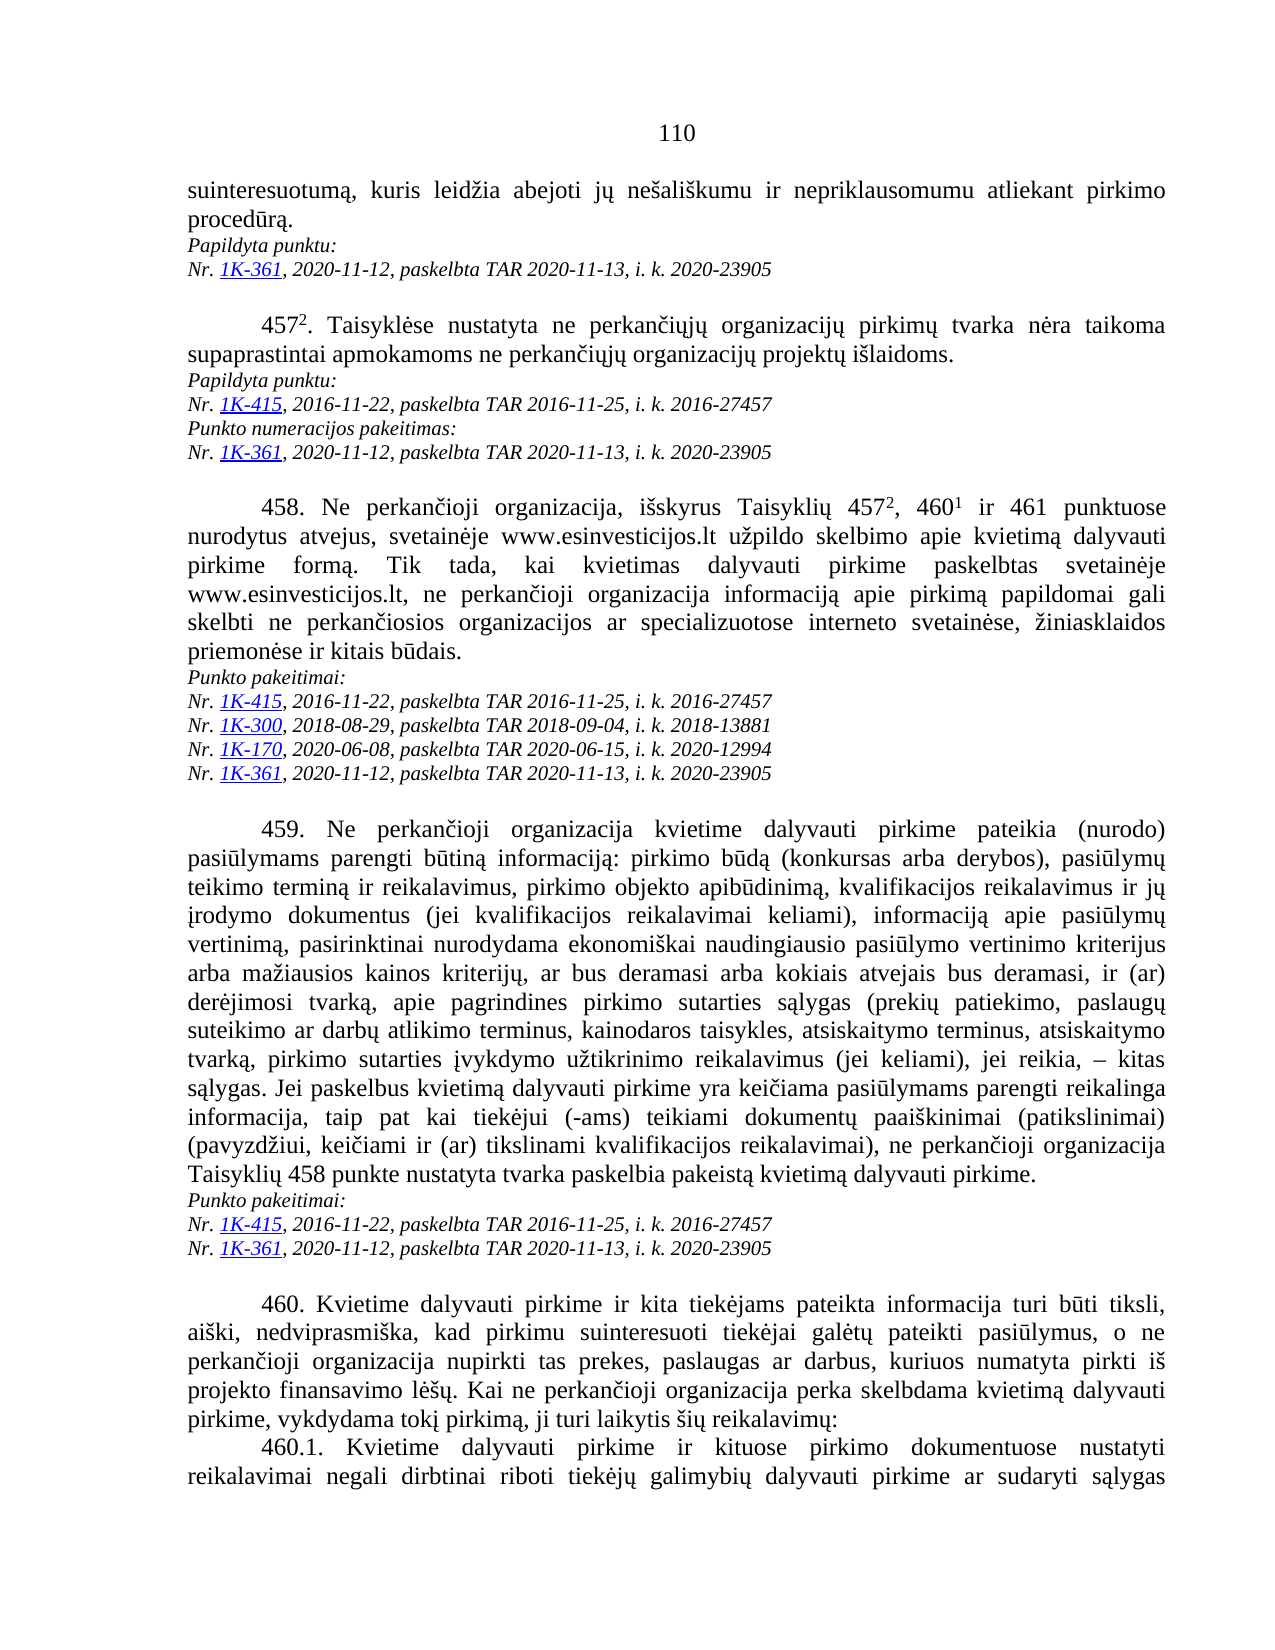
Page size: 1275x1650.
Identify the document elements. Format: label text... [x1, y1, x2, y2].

text Punkto pakeitimai: [187, 665, 1167, 689]
text 458. Ne perkančioji organizacija, išskyrus Taisyklių 4572, 4601 ir 461 punktuose nurodytus atvejus, svetainėje www.esinvesticijos.lt užpildo skelbimo apie kvietimą dalyvauti pirkime formą. Tik tada, kai kvietimas dalyvauti pirkime paskelbtas svetainėje www.esinvesticijos.lt, ne perkančioji organizacija informaciją apie pirkimą papildomai gali skelbti ne perkančiosios organizacijos ar specializuotose interneto svetainėse, žiniasklaidos priemonėse ir kitais būdais. [187, 492, 1167, 665]
text Punkto pakeitimai: [187, 1188, 1167, 1212]
text Papildyta punktu: [187, 233, 1167, 257]
text Nr. 1K-415, 2016-11-22, paskelbta TAR 2016-11-25, i. k. 2016-27457 [187, 1212, 1167, 1236]
text 4572. Taisyklėse nustatyta ne perkančiųjų organizacijų pirkimų tvarka nėra taikoma supaprastintai apmokamoms ne perkančiųjų organizacijų projektų išlaidoms. [187, 310, 1167, 367]
text Nr. 1K-361, 2020-11-12, paskelbta TAR 2020-11-13, i. k. 2020-23905 [187, 257, 1167, 281]
text Nr. 1K-415, 2016-11-22, paskelbta TAR 2016-11-25, i. k. 2016-27457 [187, 689, 1167, 713]
text Nr. 1K-300, 2018-08-29, paskelbta TAR 2018-09-04, i. k. 2018-13881 [187, 713, 1167, 737]
text Papildyta punktu: [187, 367, 1167, 392]
text Nr. 1K-361, 2020-11-12, paskelbta TAR 2020-11-13, i. k. 2020-23905 [187, 1236, 1167, 1260]
text Nr. 1K-361, 2020-11-12, paskelbta TAR 2020-11-13, i. k. 2020-23905 [187, 761, 1167, 785]
text Punkto numeracijos pakeitimas: [187, 416, 1167, 440]
text 460.1. Kvietime dalyvauti pirkime ir kituose pirkimo dokumentuose nustatyti reikalavimai negali dirbtinai riboti tiekėjų galimybių dalyvauti pirkime ar sudaryti sąlygas [187, 1432, 1167, 1490]
text Nr. 1K-361, 2020-11-12, paskelbta TAR 2020-11-13, i. k. 2020-23905 [187, 440, 1167, 464]
text Nr. 1K-170, 2020-06-08, paskelbta TAR 2020-06-15, i. k. 2020-12994 [187, 737, 1167, 761]
text Nr. 1K-415, 2016-11-22, paskelbta TAR 2016-11-25, i. k. 2016-27457 [187, 392, 1167, 416]
text suinteresuotumą, kuris leidžia abejoti jų nešališkumu ir nepriklausomumu atliekant pirkimo procedūrą. [187, 176, 1167, 233]
text 460. Kvietime dalyvauti pirkime ir kita tiekėjams pateikta informacija turi būti tiksli, aiški, nedviprasmiška, kad pirkimu suinteresuoti tiekėjai galėtų pateikti pasiūlymus, o ne perkančioji organizacija nupirkti tas prekes, paslaugas ar darbus, kuriuos numatyta pirkti iš projekto finansavimo lėšų. Kai ne perkančioji organizacija perka skelbdama kvietimą dalyvauti pirkime, vykdydama tokį pirkimą, ji turi laikytis šių reikalavimų: [187, 1289, 1167, 1432]
text 459. Ne perkančioji organizacija kvietime dalyvauti pirkime pateikia (nurodo) pasiūlymams parengti būtiną informaciją: pirkimo būdą (konkursas arba derybos), pasiūlymų teikimo terminą ir reikalavimus, pirkimo objekto apibūdinimą, kvalifikacijos reikalavimus ir jų įrodymo dokumentus (jei kvalifikacijos reikalavimai keliami), informaciją apie pasiūlymų vertinimą, pasirinktinai nurodydama ekonomiškai naudingiausio pasiūlymo vertinimo kriterijus arba mažiausios kainos kriterijų, ar bus deramasi arba kokiais atvejais bus deramasi, ir (ar) derėjimosi tvarką, apie pagrindines pirkimo sutarties sąlygas (prekių patiekimo, paslaugų suteikimo ar darbų atlikimo terminus, kainodaros taisykles, atsiskaitymo terminus, atsiskaitymo tvarką, pirkimo sutarties įvykdymo užtikrinimo reikalavimus (jei keliami), jei reikia, – kitas sąlygas. Jei paskelbus kvietimą dalyvauti pirkime yra keičiama pasiūlymams parengti reikalinga informacija, taip pat kai tiekėjui (-ams) teikiami dokumentų paaiškinimai (patikslinimai) (pavyzdžiui, keičiami ir (ar) tikslinami kvalifikacijos reikalavimai), ne perkančioji organizacija Taisyklių 458 punkte nustatyta tvarka paskelbia pakeistą kvietimą dalyvauti pirkime. [187, 814, 1167, 1188]
